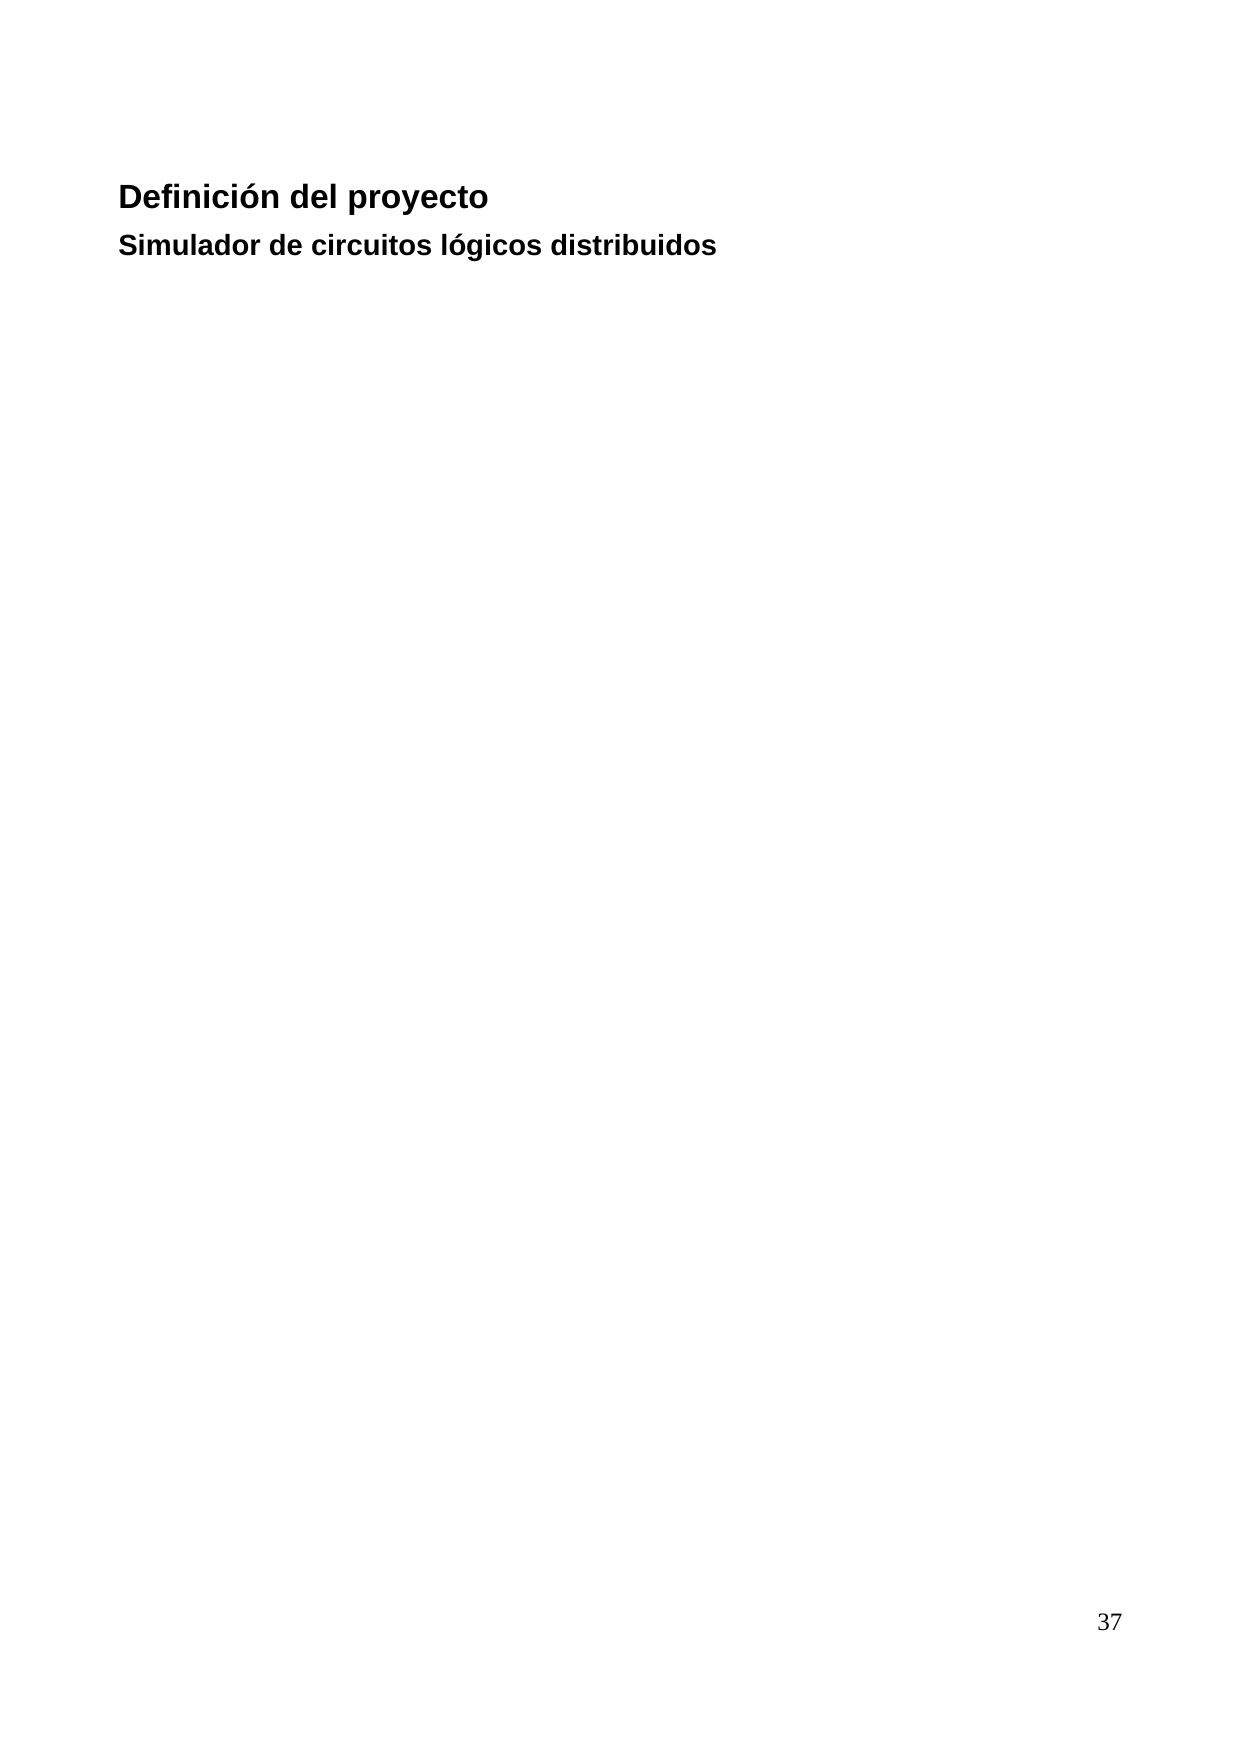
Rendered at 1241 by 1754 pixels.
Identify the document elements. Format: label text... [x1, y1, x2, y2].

text Simulador de circuitos lógicos distribuidos [118, 228, 1122, 261]
subtitle Definición del proyecto [118, 177, 1122, 215]
